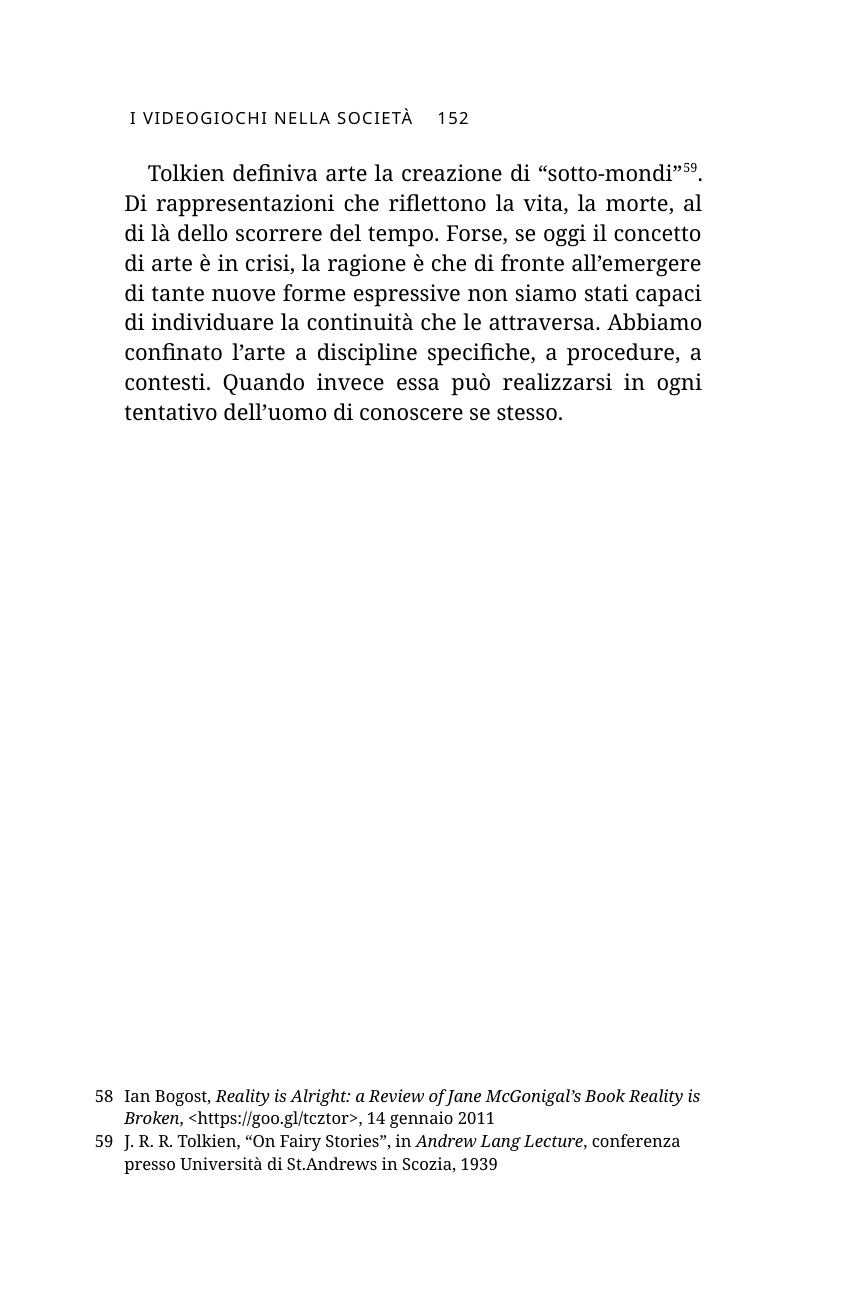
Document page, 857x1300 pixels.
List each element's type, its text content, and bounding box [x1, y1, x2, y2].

text Tolkien definiva arte la creazione di “sotto-mondi”. Di rappresentazioni che riflettono la vita, la morte, al di là dello scorrere del tempo. Forse, se oggi il concetto di arte è in crisi, la ragione è che di fronte all’emergere di tante nuove forme espressive non siamo stati capaci di individuare la continuità che le attraversa. Abbiamo confinato l’arte a discipline specifiche, a procedure, a contesti. Quando invece essa può realizzarsi in ogni tentativo dell’uomo di conoscere se stesso. [124, 158, 703, 427]
text J. R. R. Tolkien, “On Fairy Stories”, in Andrew Lang Lecture, conferenza presso Università di St.Andrews in Scozia, 1939 [94, 1130, 703, 1175]
